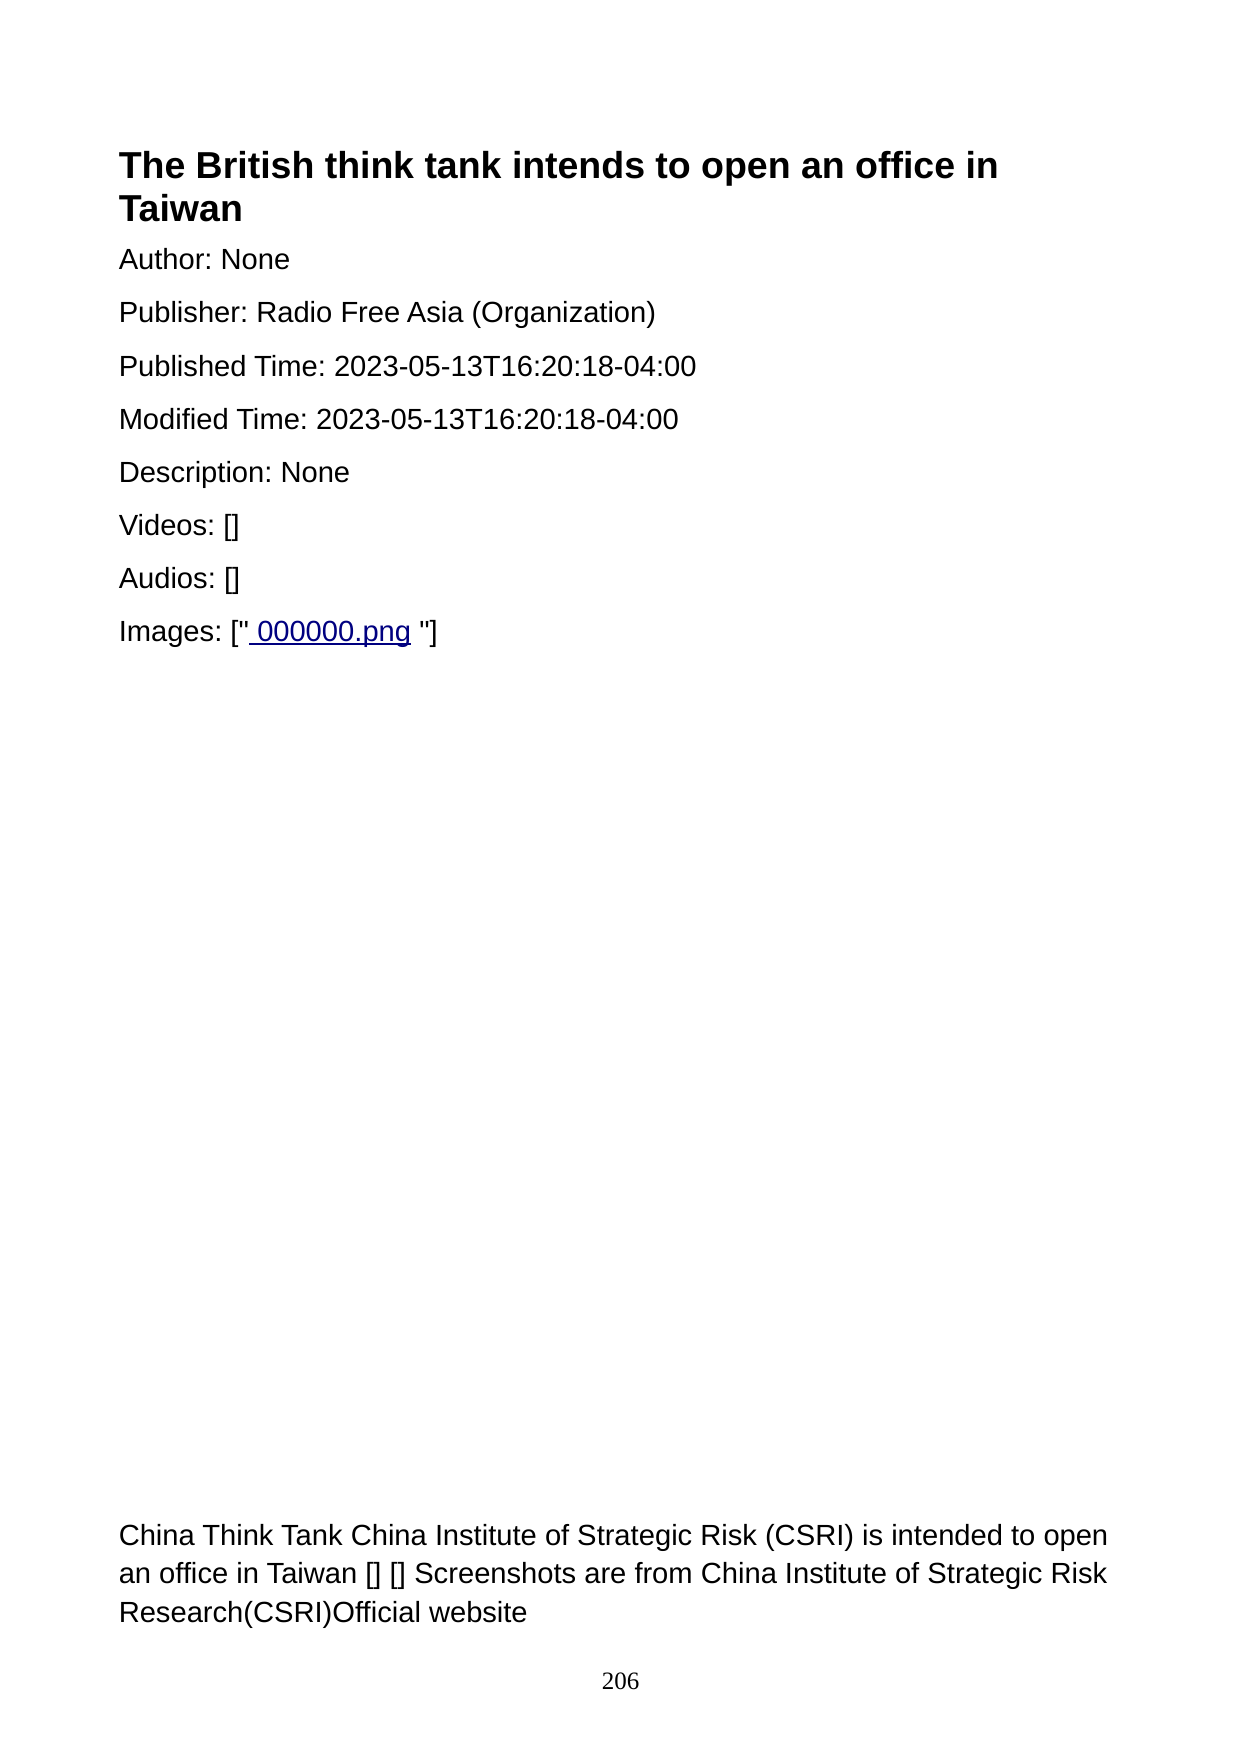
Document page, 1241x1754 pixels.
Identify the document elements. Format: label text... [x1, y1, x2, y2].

text China Think Tank China Institute of Strategic Risk (CSRI) is intended to open an office in Taiwan [] [] Screenshots are from China Institute of Strategic Risk Research(CSRI)Official website [118, 667, 1122, 1628]
text Audios: [] [118, 561, 1122, 594]
text Images: [" 000000.png "] [118, 614, 1122, 648]
text Author: None [118, 242, 1122, 276]
text Videos: [] [118, 508, 1122, 541]
text Modified Time: 2023-05-13T16:20:18-04:00 [118, 402, 1122, 435]
subtitle The British think tank intends to open an office in Taiwan [118, 143, 1122, 230]
text Published Time: 2023-05-13T16:20:18-04:00 [118, 348, 1122, 382]
text Description: None [118, 455, 1122, 488]
text Publisher: Radio Free Asia (Organization) [118, 295, 1122, 329]
